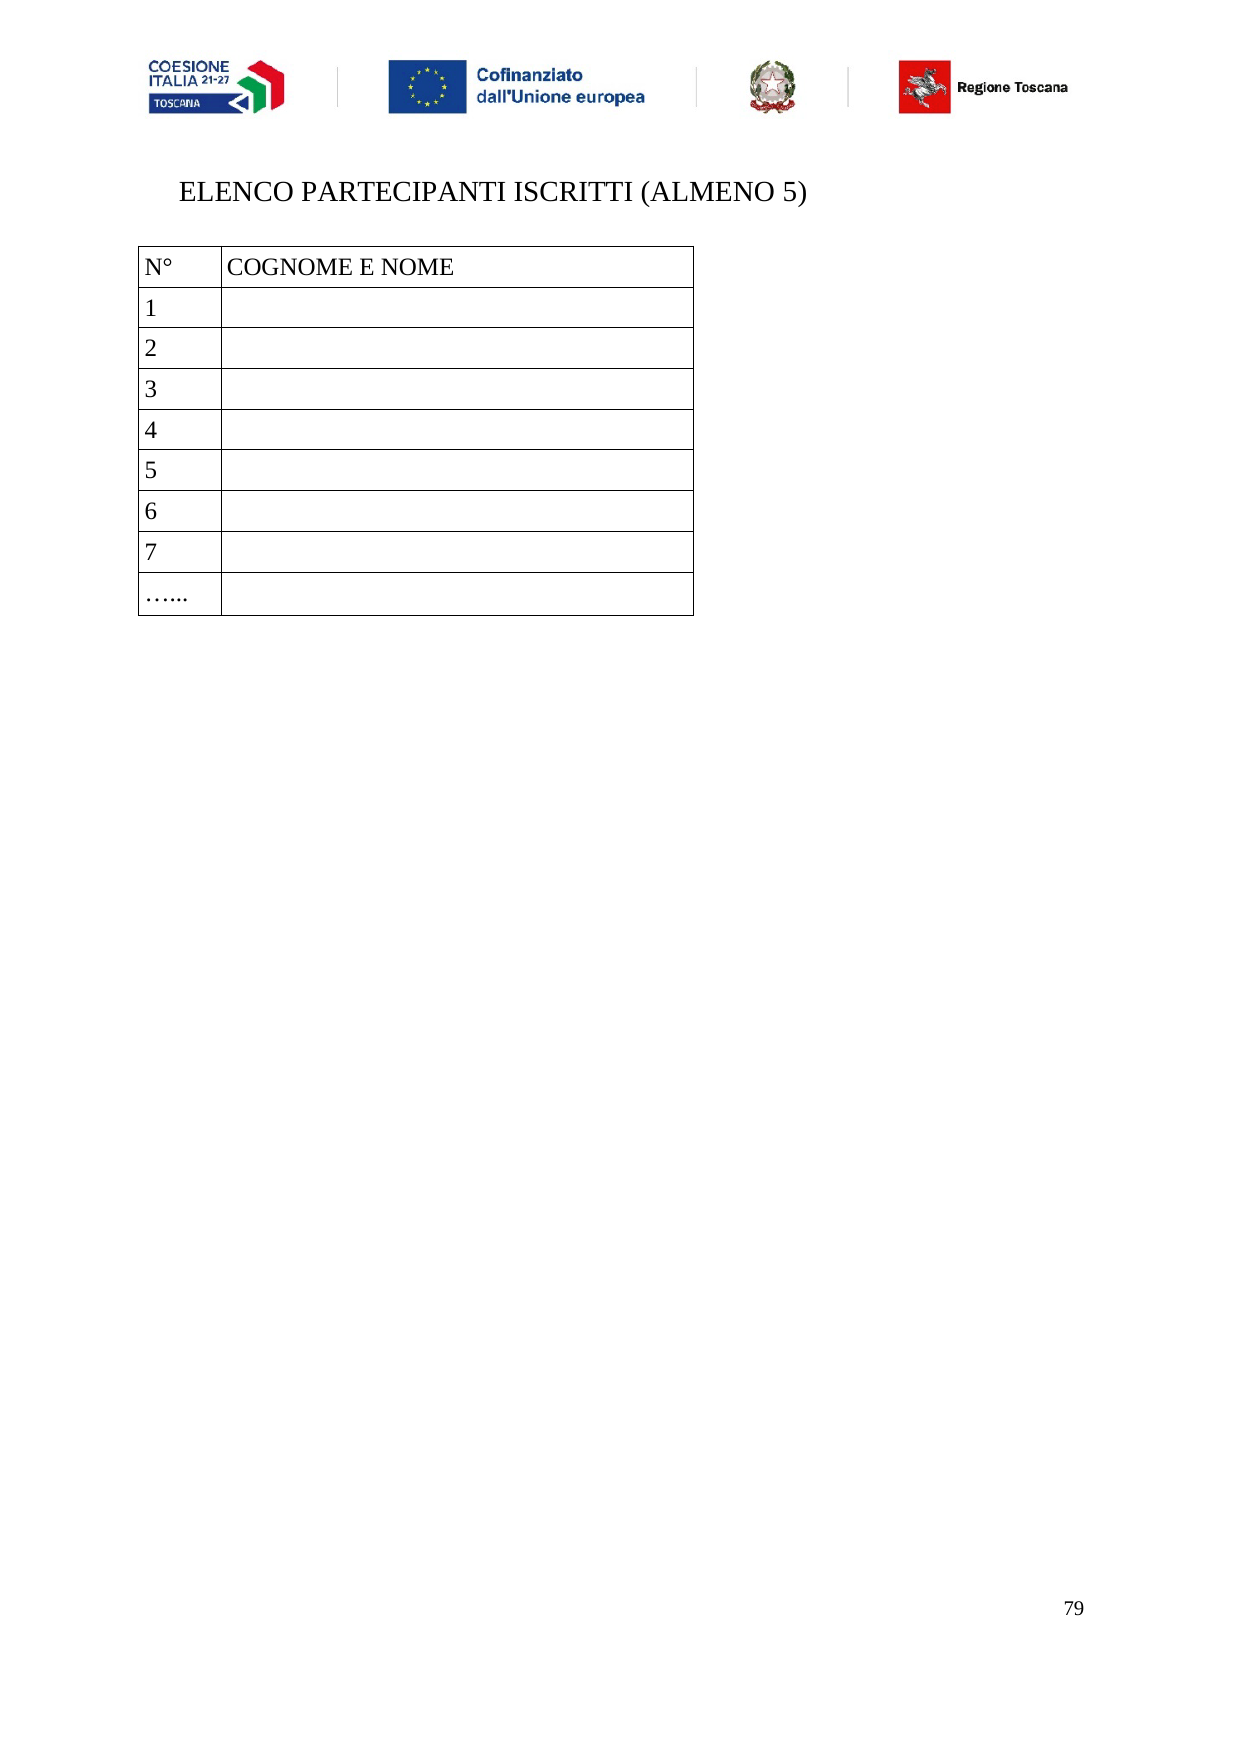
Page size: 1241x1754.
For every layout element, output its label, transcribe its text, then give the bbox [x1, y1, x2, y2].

table_cell 7 [139, 532, 221, 571]
table_cell 3 [139, 369, 221, 408]
table_cell 2 [139, 328, 221, 368]
table_cell 4 [139, 410, 221, 449]
text ELENCO PARTECIPANTI ISCRITTI (ALMENO 5) [179, 174, 1084, 208]
table_cell 6 [139, 491, 221, 531]
table_cell [222, 288, 693, 327]
table_cell [222, 410, 693, 449]
table_cell [222, 450, 693, 490]
table_cell [222, 532, 693, 571]
table_cell [222, 573, 693, 615]
table_cell 1 [139, 288, 221, 327]
table_cell 5 [139, 450, 221, 490]
table_cell [222, 491, 693, 531]
table_cell [222, 369, 693, 408]
picture [104, 37, 1109, 137]
table_cell …... [139, 573, 221, 615]
table_cell [222, 328, 693, 368]
table_header COGNOME E NOME [222, 247, 693, 286]
table_header N° [139, 247, 221, 286]
